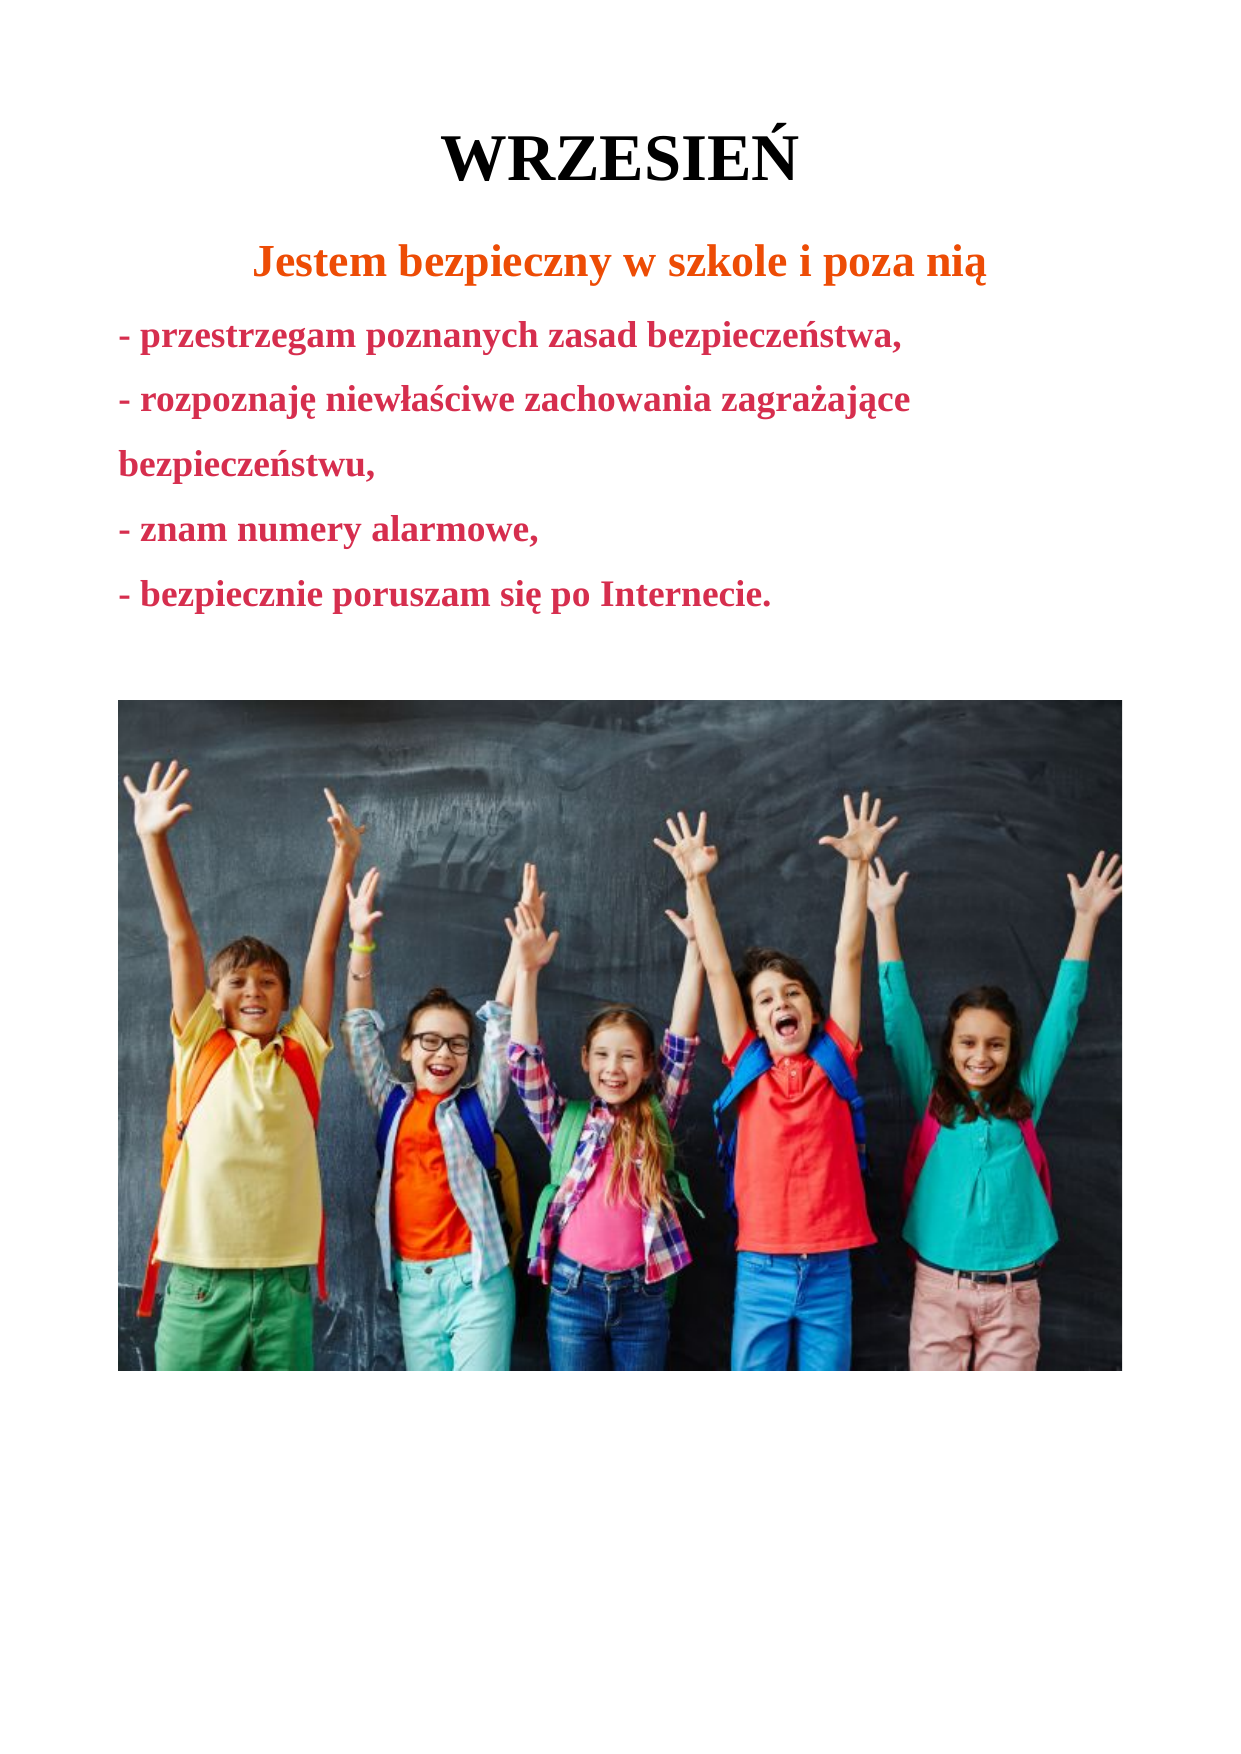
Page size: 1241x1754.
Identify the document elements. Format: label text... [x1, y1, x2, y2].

text - znam numery alarmowe, [118, 506, 1122, 549]
text - bezpiecznie poruszam się po Internecie. [118, 571, 1122, 614]
picture [810, 1355, 824, 1371]
text - rozpoznaję niewłaściwe zachowania zagrażające bezpieczeństwu, [118, 377, 1122, 485]
text - przestrzegam poznanych zasad bezpieczeństwa, [118, 312, 1122, 355]
text Jestem bezpieczny w szkole i poza nią [118, 233, 1122, 286]
picture [118, 700, 1123, 1371]
picture [819, 1345, 832, 1351]
text WRZESIEŃ [118, 118, 1122, 195]
